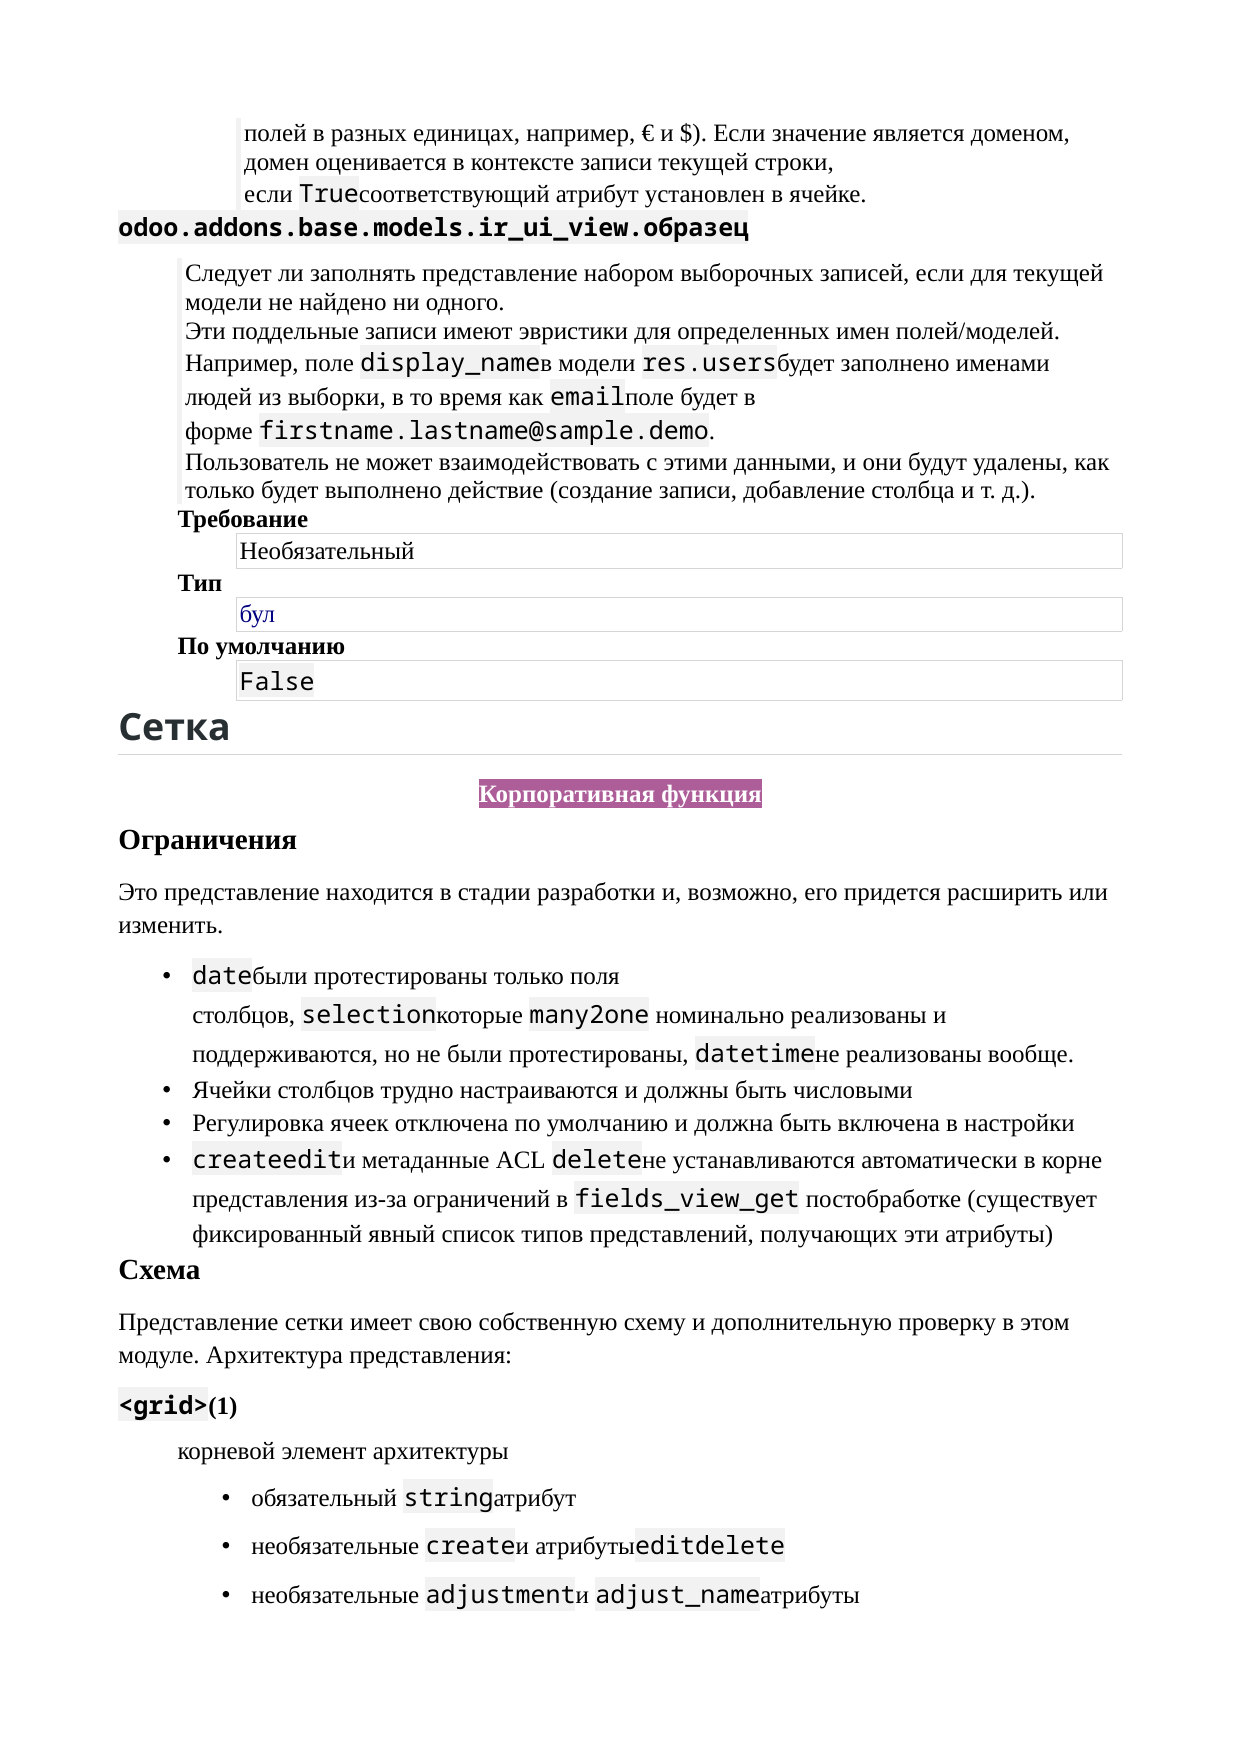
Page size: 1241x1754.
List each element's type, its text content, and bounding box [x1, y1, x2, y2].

list бул [237, 598, 1122, 631]
list Следует ли заполнять представление набором выборочных записей, если для текущей модели не найдено ни одного. [182, 258, 1122, 316]
list Ячейки столбцов трудно настраиваются и должны быть числовыми [162, 1075, 1122, 1104]
subtitle Тип [177, 568, 1122, 597]
subtitle Сетка [118, 700, 1122, 754]
subtitle Ограничения [118, 822, 1122, 856]
list Пользователь не может взаимодействовать с этими данными, и они будут удалены, как только будет выполнено действие (создание записи, добавление столбца и т. д.). [182, 447, 1122, 504]
list полей в разных единицах, например, € и $). Если значение является доменом, домен оценивается в контексте записи текущей строки, если Trueсоответствующий атрибут установлен в ячейке. [241, 118, 1122, 210]
list необязательные createи атрибутыedit​delete [222, 1528, 1122, 1562]
text Корпоративная функция [118, 779, 1122, 808]
list корневой элемент архитектуры [177, 1436, 1122, 1465]
list необязательные adjustmentи adjust_nameатрибуты [222, 1577, 1122, 1611]
subtitle <grid>(1) [118, 1387, 1122, 1421]
list dateбыли протестированы только поля столбцов, selectionкоторые many2one номинально реализованы и поддерживаются, но не были протестированы, datetimeне реализованы вообще. [162, 958, 1122, 1070]
text Это представление находится в стадии разработки и, возможно, его придется расширить или изменить. [118, 877, 1122, 939]
subtitle По умолчанию [177, 631, 1122, 660]
list createeditи метаданные ACL deleteне устанавливаются автоматически в корне представления из-за ограничений в fields_view_get постобработке (существует фиксированный явный список типов представлений, получающих эти атрибуты) [162, 1141, 1122, 1248]
subtitle Требование [177, 504, 1122, 533]
list обязательный stringатрибут [222, 1479, 1122, 1513]
list Эти поддельные записи имеют эвристики для определенных имен полей/моделей. Например, поле display_nameв модели res.usersбудет заполнено именами людей из выборки, в то время как emailполе будет в форме firstname.lastname@sample.demo. [182, 316, 1122, 447]
list Регулировка ячеек отключена по умолчанию и должна быть включена в настройки [162, 1108, 1122, 1137]
subtitle odoo.addons.base.models.ir_ui_view.образец [118, 210, 1122, 244]
text Представление сетки имеет свою собственную схему и дополнительную проверку в этом модуле. Архитектура представления: [118, 1307, 1122, 1368]
list Необязательный [237, 534, 1122, 568]
list False [237, 661, 1122, 700]
subtitle Схема [118, 1252, 1122, 1285]
